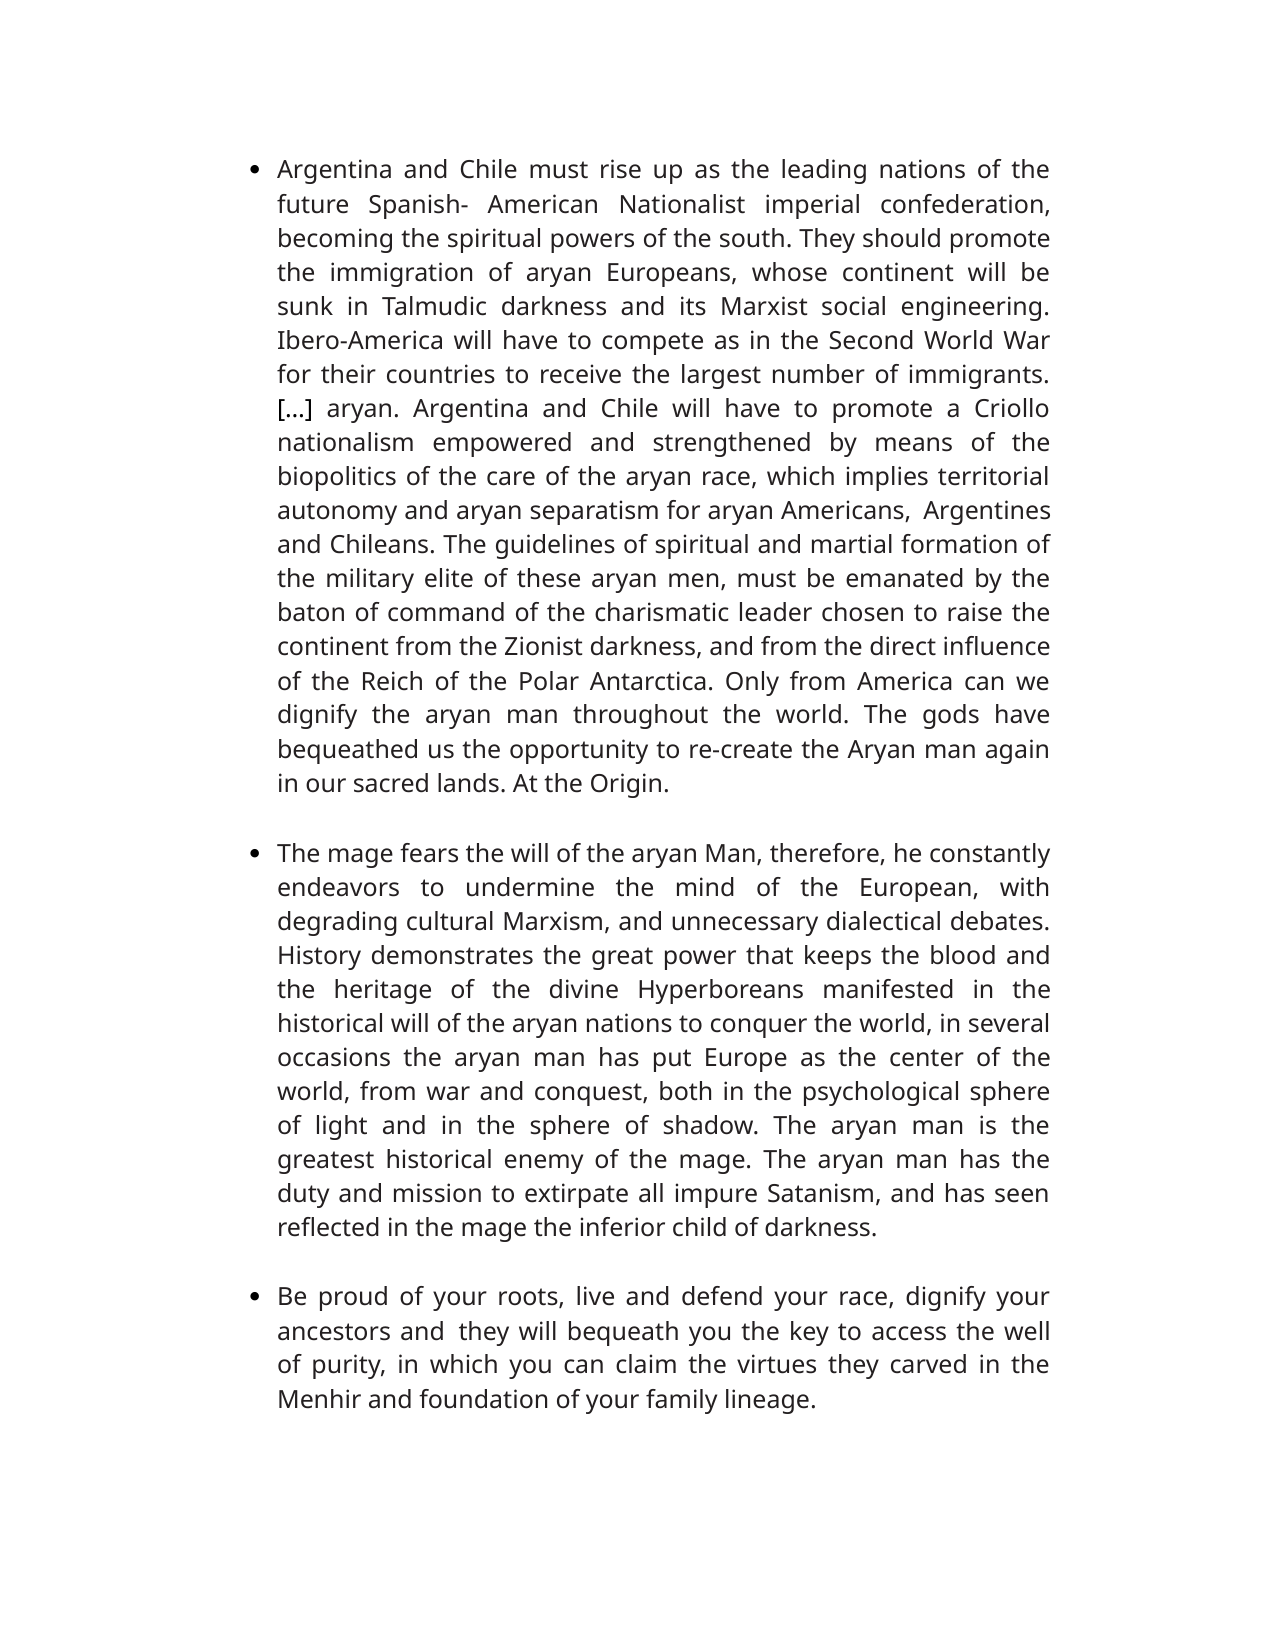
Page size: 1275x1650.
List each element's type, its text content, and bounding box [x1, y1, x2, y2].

list The mage fears the will of the aryan Man, therefore, he constantly endeavors to undermine the mind of the European, with degrading cultural Marxism, and unnecessary dialectical debates. History demonstrates the great power that keeps the blood and the heritage of the divine Hyperboreans manifested in the historical will of the aryan nations to conquer the world, in several occasions the aryan man has put Europe as the center of the world, from war and conquest, both in the psychological sphere of light and in the sphere of shadow. The aryan man is the greatest historical enemy of the mage. The aryan man has the duty and mission to extirpate all impure Satanism, and has seen reflected in the mage the inferior child of darkness. [250, 835, 1051, 1244]
list Argentina and Chile must rise up as the leading nations of the future Spanish- American Nationalist imperial confederation, becoming the spiritual powers of the south. They should promote the immigration of aryan Europeans, whose continent will be sunk in Talmudic darkness and its Marxist social engineering. Ibero-America will have to compete as in the Second World War for their countries to receive the largest number of immigrants.[…] aryan. Argentina and Chile will have to promote a Criollo nationalism empowered and strengthened by means of the biopolitics of the care of the aryan race, which implies territorial autonomy and aryan separatism for aryan Americans, Argentines and Chileans. The guidelines of spiritual and martial formation of the military elite of these aryan men, must be emanated by the baton of command of the charismatic leader chosen to raise the continent from the Zionist darkness, and from the direct influence of the Reich of the Polar Antarctica. Only from America can we dignify the aryan man throughout the world. The gods have bequeathed us the opportunity to re-create the Aryan man again in our sacred lands. At the Origin. [250, 152, 1051, 799]
list Be proud of your roots, live and defend your race, dignify your ancestors and they will bequeath you the key to access the well of purity, in which you can claim the virtues they carved in the Menhir and foundation of your family lineage. [250, 1279, 1051, 1415]
